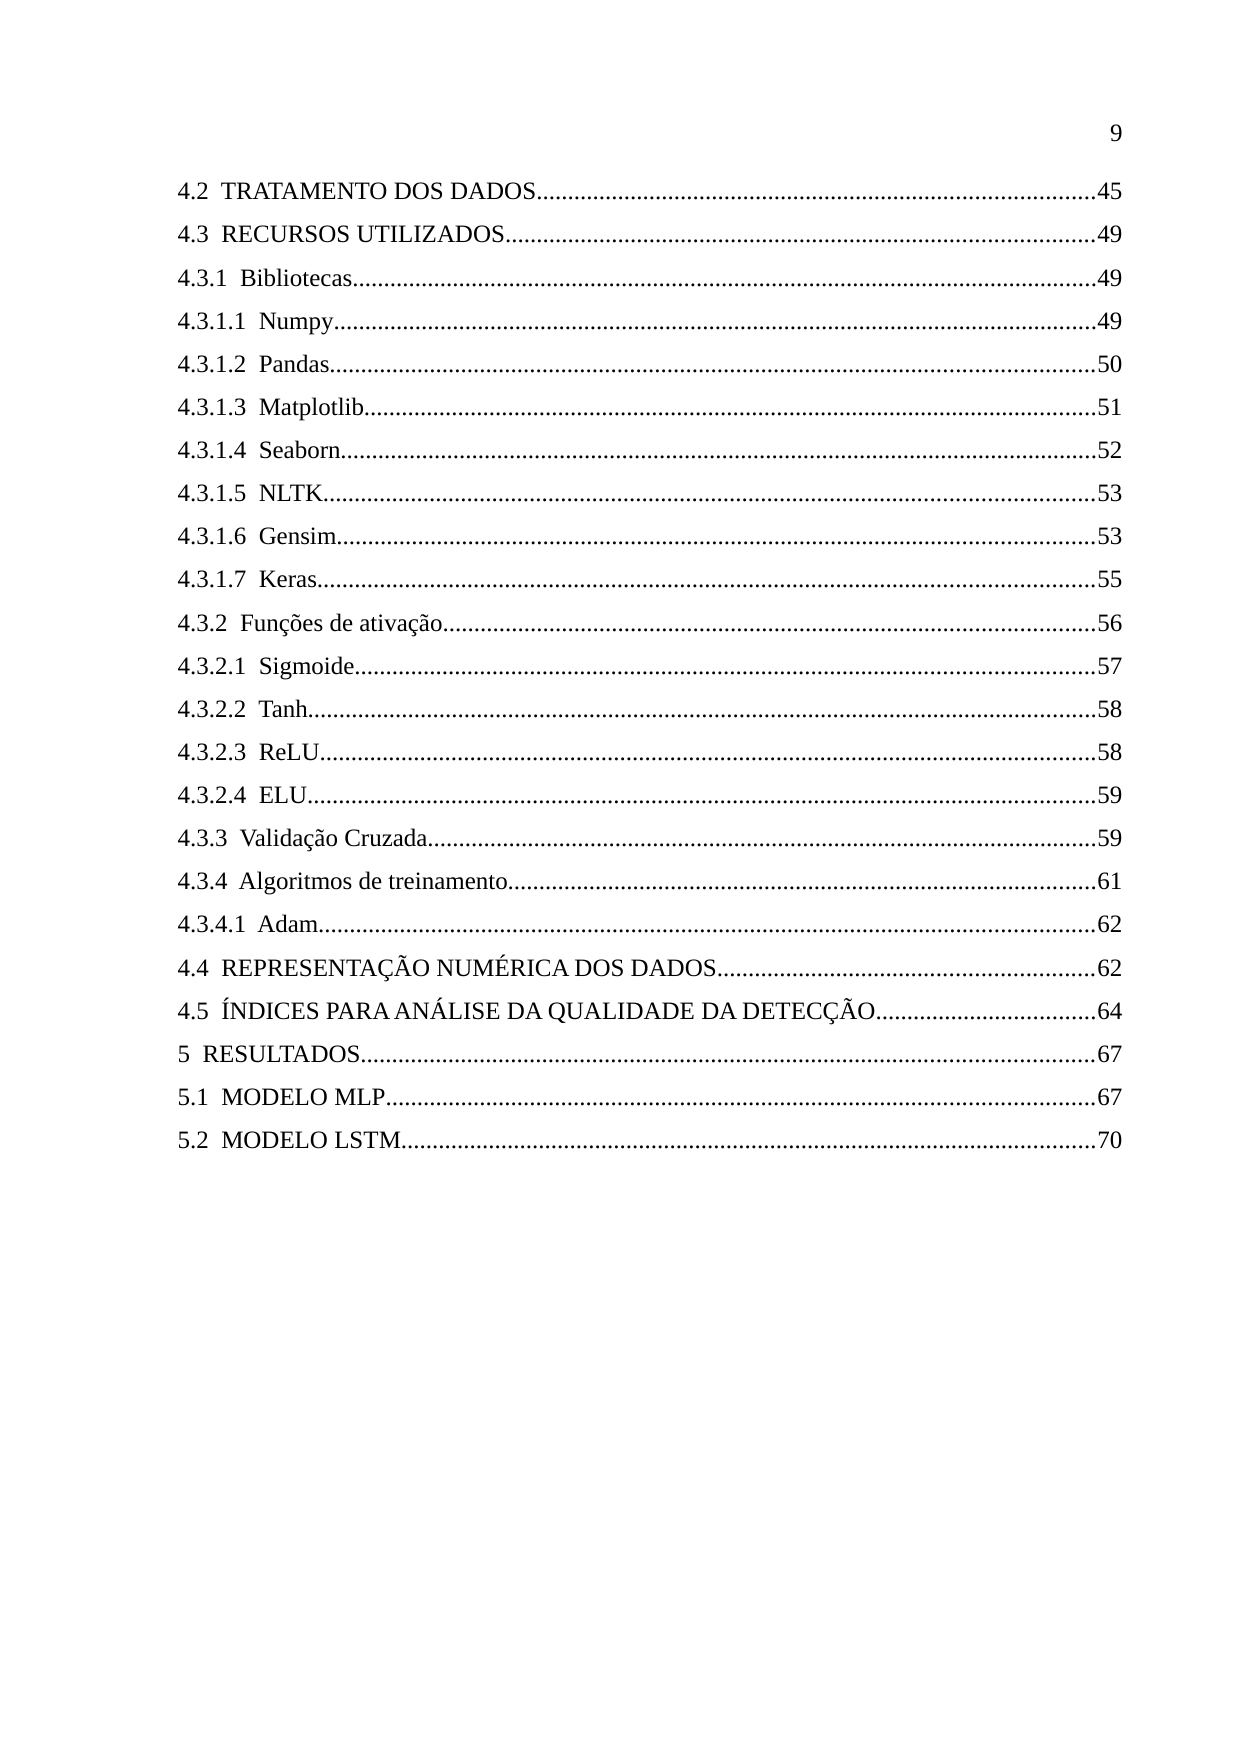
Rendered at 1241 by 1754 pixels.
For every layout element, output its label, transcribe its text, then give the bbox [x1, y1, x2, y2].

text 5.2 MODELO LSTM 70 [177, 1125, 1122, 1154]
text 4.3.1.7 Keras 55 [177, 564, 1122, 593]
text 4.3.4.1 Adam 62 [177, 909, 1122, 938]
text 4.3.1.6 Gensim 53 [177, 521, 1122, 550]
text 4.3.2.1 Sigmoide 57 [177, 651, 1122, 679]
text 5 RESULTADOS 67 [177, 1039, 1122, 1068]
text 5.1 MODELO MLP 67 [177, 1082, 1122, 1111]
text 4.3.2.3 ReLU 58 [177, 737, 1122, 766]
text 4.3.1 Bibliotecas 49 [177, 263, 1122, 291]
text 4.3 RECURSOS UTILIZADOS 49 [177, 219, 1122, 248]
text 4.2 TRATAMENTO DOS DADOS 45 [177, 176, 1122, 205]
text 4.5 ÍNDICES PARA ANÁLISE DA QUALIDADE DA DETECÇÃO 64 [177, 996, 1122, 1024]
text 4.3.1.5 NLTK 53 [177, 478, 1122, 507]
text 4.3.4 Algoritmos de treinamento 61 [177, 866, 1122, 895]
text 4.3.2 Funções de ativação 56 [177, 608, 1122, 636]
text 4.3.1.1 Numpy 49 [177, 306, 1122, 334]
text 4.4 REPRESENTAÇÃO NUMÉRICA DOS DADOS 62 [177, 953, 1122, 981]
text 4.3.1.4 Seaborn 52 [177, 435, 1122, 464]
text 4.3.2.4 ELU 59 [177, 780, 1122, 809]
text 4.3.1.2 Pandas 50 [177, 349, 1122, 378]
text 4.3.1.3 Matplotlib 51 [177, 392, 1122, 421]
text 4.3.3 Validação Cruzada 59 [177, 823, 1122, 852]
text 4.3.2.2 Tanh 58 [177, 694, 1122, 723]
